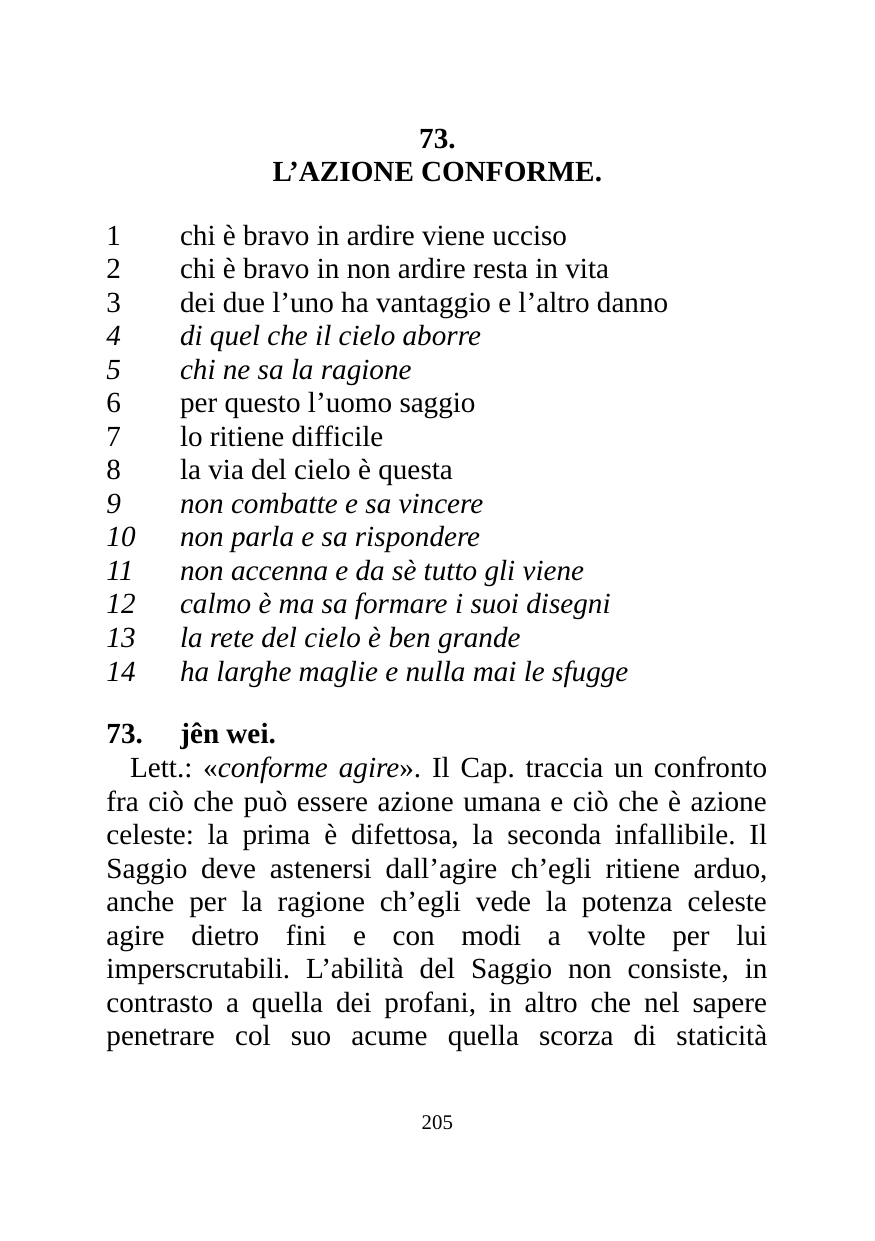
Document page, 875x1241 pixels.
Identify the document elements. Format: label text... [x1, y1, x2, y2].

list lo ritiene difficile [106, 419, 768, 452]
list calmo è ma sa formare i suoi disegni [106, 587, 768, 620]
subtitle 73. L’azione conforme. [106, 121, 768, 188]
list di quel che il cielo aborre [106, 318, 768, 352]
text Lett.: «conforme agire». Il Cap. traccia un confronto fra ciò che può essere azione umana e ciò che è azione celeste: la prima è difettosa, la seconda infallibile. Il Saggio deve astenersi dall’agire ch’egli ritiene arduo, anche per la ragione ch’egli vede la potenza celeste agire dietro fini e con modi a volte per lui imperscrutabili. L’abilità del Saggio non consiste, in contrasto a quella dei profani, in altro che nel sapere penetrare col suo acume quella scorza di staticità [106, 750, 768, 1052]
list la rete del cielo è ben grande [106, 620, 768, 654]
list ha larghe maglie e nulla mai le sfugge [106, 654, 768, 687]
list per questo l’uomo saggio [106, 385, 768, 419]
list dei due l’uno ha vantaggio e l’altro danno [106, 285, 768, 318]
list chi è bravo in ardire viene ucciso [106, 218, 768, 251]
text 73. jên wei. [106, 717, 768, 750]
list la via del cielo è questa [106, 452, 768, 486]
list chi è bravo in non ardire resta in vita [106, 251, 768, 285]
list non parla e sa rispondere [106, 519, 768, 553]
list non accenna e da sè tutto gli viene [106, 553, 768, 587]
list non combatte e sa vincere [106, 486, 768, 519]
list chi ne sa la ragione [106, 352, 768, 385]
